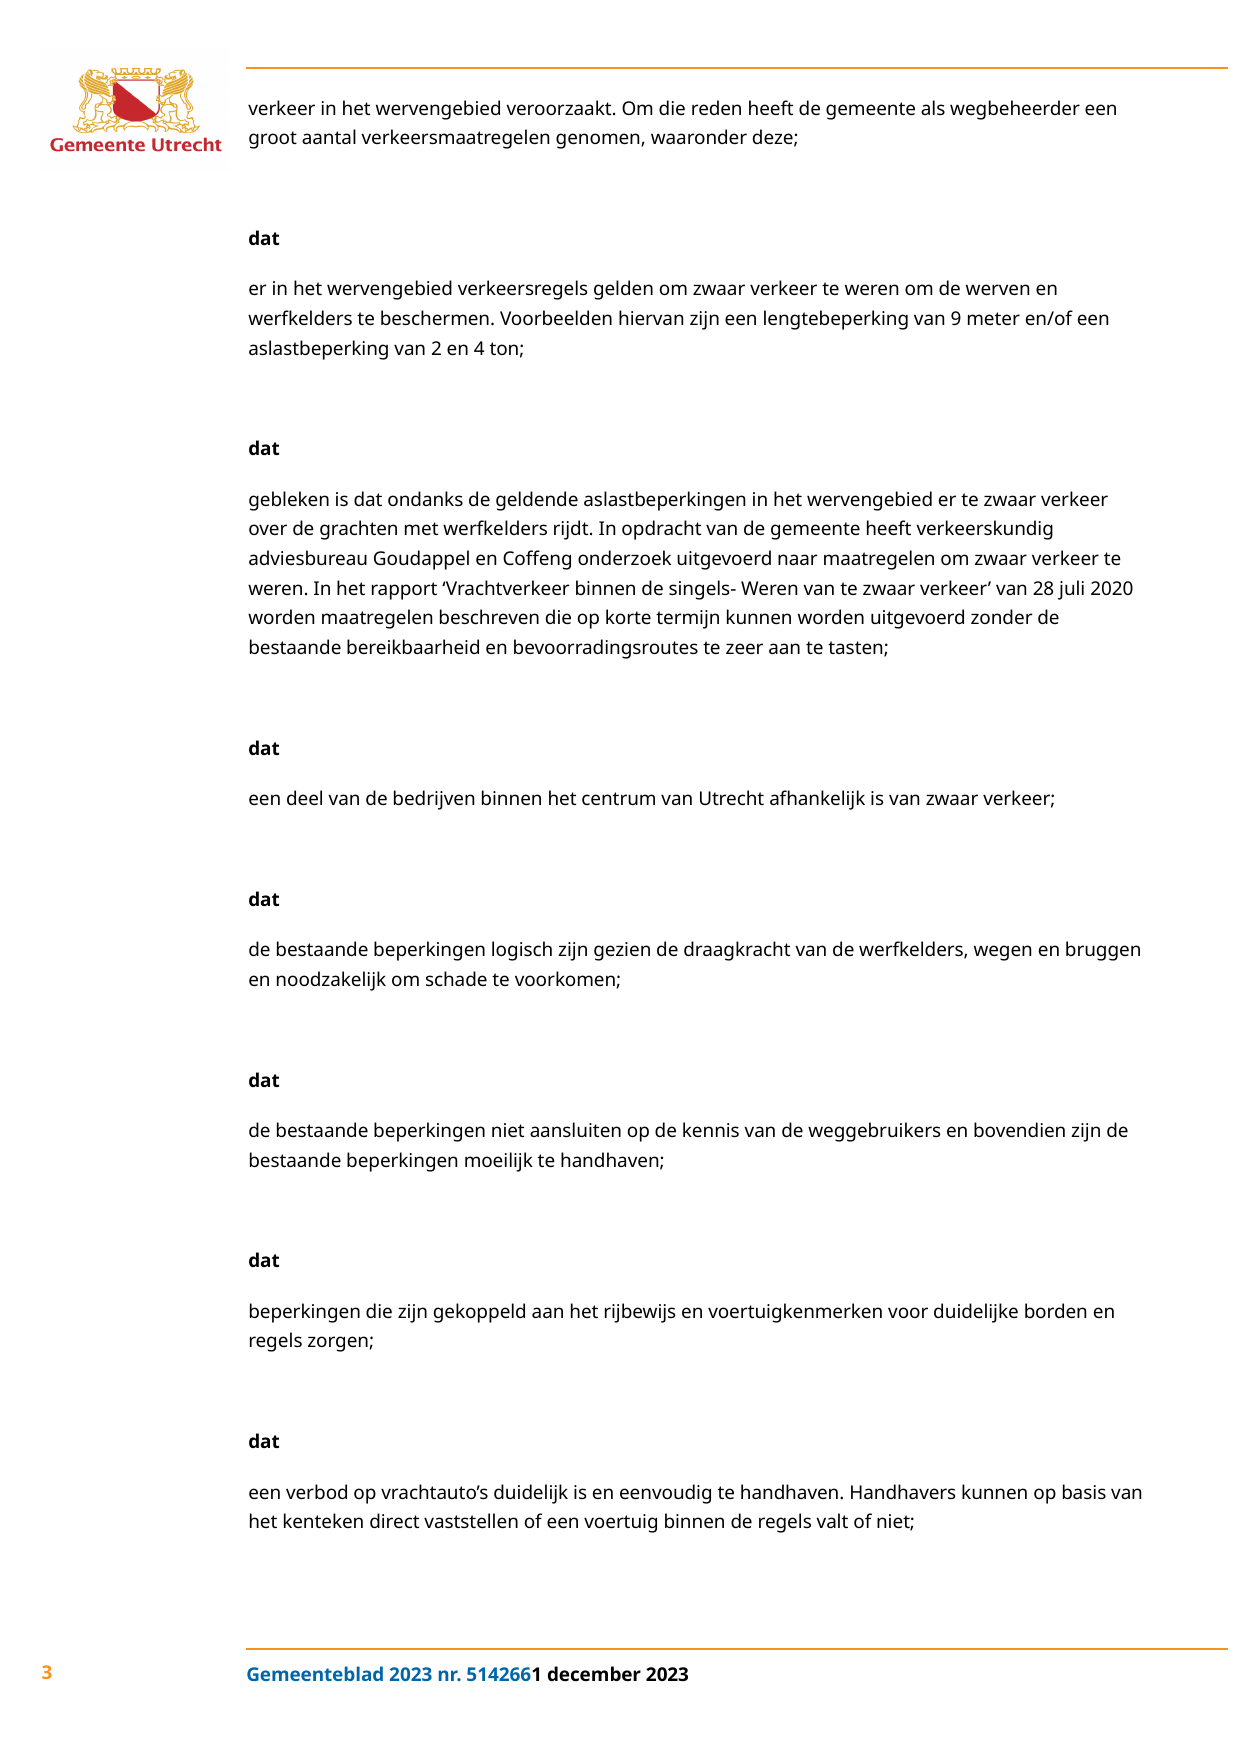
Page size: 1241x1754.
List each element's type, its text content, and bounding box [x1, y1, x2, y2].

text verkeer in het wervengebied veroorzaakt. Om die reden heeft de gemeente als wegbeheerder een groot aantal verkeersmaatregelen genomen, waaronder deze; [248, 95, 1152, 150]
text gebleken is dat ondanks de geldende aslastbeperkingen in het wervengebied er te zwaar verkeer over de grachten met werfkelders rijdt. In opdracht van de gemeente heeft verkeerskundig adviesbureau Goudappel en Coffeng onderzoek uitgevoerd naar maatregelen om zwaar verkeer te weren. In het rapport ‘Vrachtverkeer binnen de singels- Weren van te zwaar verkeer’ van 28 juli 2020 worden maatregelen beschreven die op korte termijn kunnen worden uitgevoerd zonder de bestaande bereikbaarheid en bevoorradingsroutes te zeer aan te tasten; [248, 486, 1152, 660]
text een verbod op vrachtauto’s duidelijk is en eenvoudig te handhaven. Handhavers kunnen op basis van het kenteken direct vaststellen of een voertuig binnen de regels valt of niet; [248, 1479, 1152, 1534]
text beperkingen die zijn gekoppeld aan het rijbewijs en voertuigkenmerken voor duidelijke borden en regels zorgen; [248, 1298, 1152, 1353]
text dat [248, 886, 1152, 912]
text de bestaande beperkingen niet aansluiten op de kennis van de weggebruikers en bovendien zijn de bestaande beperkingen moeilijk te handhaven; [248, 1117, 1152, 1173]
text dat [248, 1067, 1152, 1093]
text dat [248, 1428, 1152, 1454]
text dat [248, 1248, 1152, 1273]
text dat [248, 735, 1152, 761]
text er in het wervengebied verkeersregels gelden om zwaar verkeer te weren om de werven en werfkelders te beschermen. Voorbeelden hiervan zijn een lengtebeperking van 9 meter en/of een aslastbeperking van 2 en 4 ton; [248, 276, 1152, 361]
text een deel van de bedrijven binnen het centrum van Utrecht afhankelijk is van zwaar verkeer; [248, 785, 1152, 811]
text dat [248, 436, 1152, 461]
text de bestaande beperkingen logisch zijn gezien de draagkracht van de werfkelders, wegen en bruggen en noodzakelijk om schade te voorkomen; [248, 936, 1152, 992]
text dat [248, 225, 1152, 251]
picture [41, 47, 231, 172]
